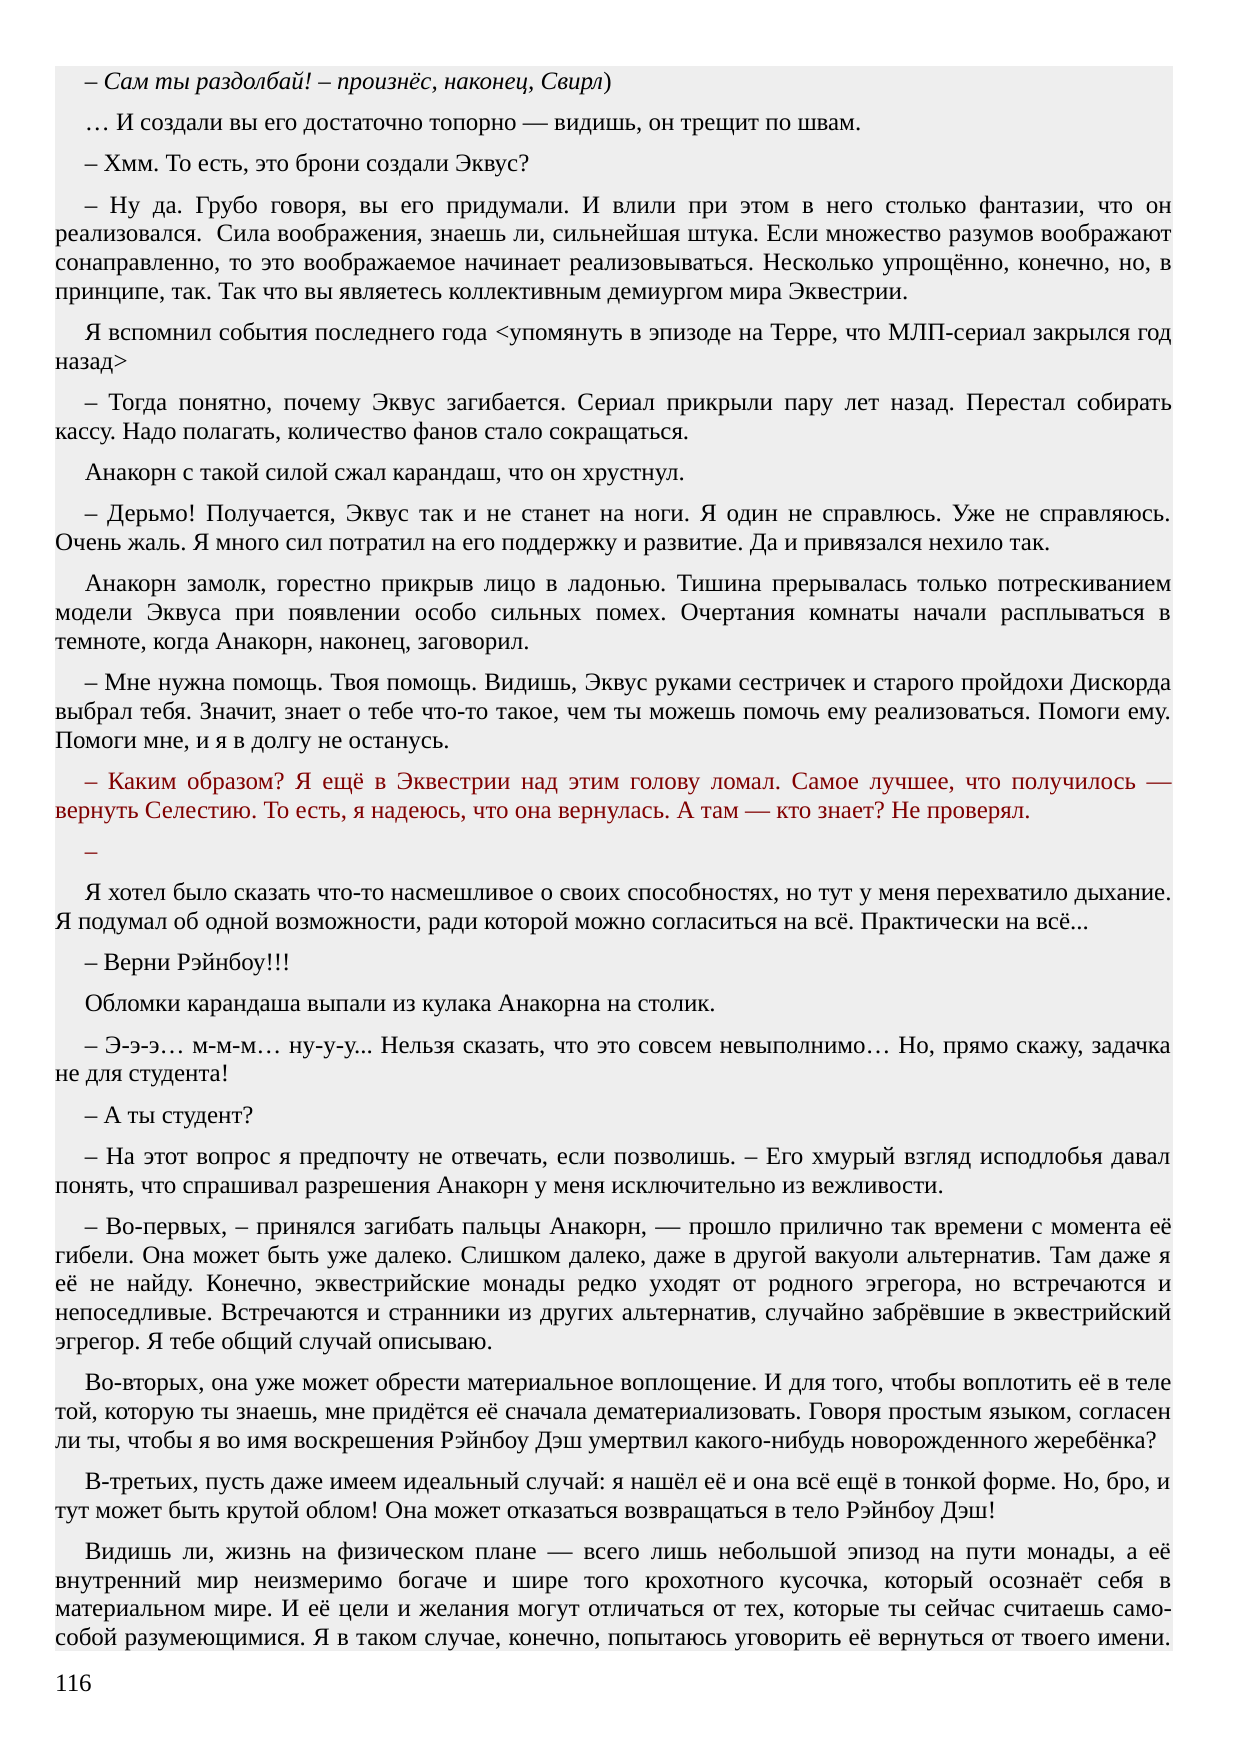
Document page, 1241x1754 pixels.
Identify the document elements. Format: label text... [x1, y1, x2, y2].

text Я вспомнил события последнего года <упомянуть в эпизоде на Терре, что МЛП-сериал закрылся год назад> [55, 317, 1173, 375]
text – Дерьмо! Получается, Эквус так и не станет на ноги. Я один не справлюсь. Уже не справляюсь. Очень жаль. Я много сил потратил на его поддержку и развитие. Да и привязался нехило так. [55, 498, 1173, 556]
text Видишь ли, жизнь на физическом плане — всего лишь небольшой эпизод на пути монады, а её внутренний мир неизмеримо богаче и шире того крохотного кусочка, который осознаёт себя в материальном мире. И её цели и желания могут отличаться от тех, которые ты сейчас считаешь само-собой разумеющимися. Я в таком случае, конечно, попытаюсь уговорить её вернуться от твоего имени. [55, 1536, 1173, 1651]
text – На этот вопрос я предпочту не отвечать, если позволишь. – Его хмурый взгляд исподлобья давал понять, что спрашивал разрешения Анакорн у меня исключительно из вежливости. [55, 1141, 1173, 1198]
text Я хотел было сказать что-то насмешливое о своих способностях, но тут у меня перехватило дыхание. Я подумал об одной возможности, ради которой можно согласиться на всё. Практически на всё... [55, 877, 1173, 935]
text – Сам ты раздолбай! – произнёс, наконец, Свирл) [55, 66, 1173, 95]
text Обломки карандаша выпали из кулака Анакорна на столик. [55, 988, 1173, 1017]
text – Каким образом? Я ещё в Эквестрии над этим голову ломал. Самое лучшее, что получилось — вернуть Селестию. То есть, я надеюсь, что она вернулась. А там — кто знает? Не проверял. [55, 766, 1173, 823]
text Анакорн с такой силой сжал карандаш, что он хрустнул. [55, 457, 1173, 486]
text – Хмм. То есть, это брони создали Эквус? [55, 148, 1173, 177]
text – Верни Рэйнбоу!!! [55, 947, 1173, 976]
text – Мне нужна помощь. Твоя помощь. Видишь, Эквус руками сестричек и старого пройдохи Дискорда выбрал тебя. Значит, знает о тебе что-то такое, чем ты можешь помочь ему реализоваться. Помоги ему. Помоги мне, и я в долгу не останусь. [55, 667, 1173, 753]
text Во-вторых, она уже может обрести материальное воплощение. И для того, чтобы воплотить её в теле той, которую ты знаешь, мне придётся её сначала дематериализовать. Говоря простым языком, согласен ли ты, чтобы я во имя воскрешения Рэйнбоу Дэш умертвил какого-нибудь новорожденного жеребёнка? [55, 1367, 1173, 1453]
text … И создали вы его достаточно топорно — видишь, он трещит по швам. [55, 107, 1173, 136]
text – А ты студент? [55, 1100, 1173, 1128]
text Анакорн замолк, горестно прикрыв лицо в ладонью. Тишина прерывалась только потрескиванием модели Эквуса при появлении особо сильных помех. Очертания комнаты начали расплываться в темноте, когда Анакорн, наконец, заговорил. [55, 568, 1173, 655]
text – Тогда понятно, почему Эквус загибается. Сериал прикрыли пару лет назад. Перестал собирать кассу. Надо полагать, количество фанов стало сокращаться. [55, 387, 1173, 445]
text – [55, 836, 1173, 865]
text – Ну да. Грубо говоря, вы его придумали. И влили при этом в него столько фантазии, что он реализовался. Сила воображения, знаешь ли, сильнейшая штука. Если множество разумов воображают сонаправленно, то это воображаемое начинает реализовываться. Несколько упрощённо, конечно, но, в принципе, так. Так что вы являетесь коллективным демиургом мира Эквестрии. [55, 190, 1173, 305]
text В-третьих, пусть даже имеем идеальный случай: я нашёл её и она всё ещё в тонкой форме. Но, бро, и тут может быть крутой облом! Она может отказаться возвращаться в тело Рэйнбоу Дэш! [55, 1466, 1173, 1523]
text – Во-первых, – принялся загибать пальцы Анакорн, — прошло прилично так времени с момента её гибели. Она может быть уже далеко. Слишком далеко, даже в другой вакуоли альтернатив. Там даже я её не найду. Конечно, эквестрийские монады редко уходят от родного эгрегора, но встречаются и непоседливые. Встречаются и странники из других альтернатив, случайно забрёвшие в эквестрийский эгрегор. Я тебе общий случай описываю. [55, 1211, 1173, 1355]
text – Э-э-э… м-м-м… ну-у-у... Нельзя сказать, что это совсем невыполнимо… Но, прямо скажу, задачка не для студента! [55, 1030, 1173, 1087]
